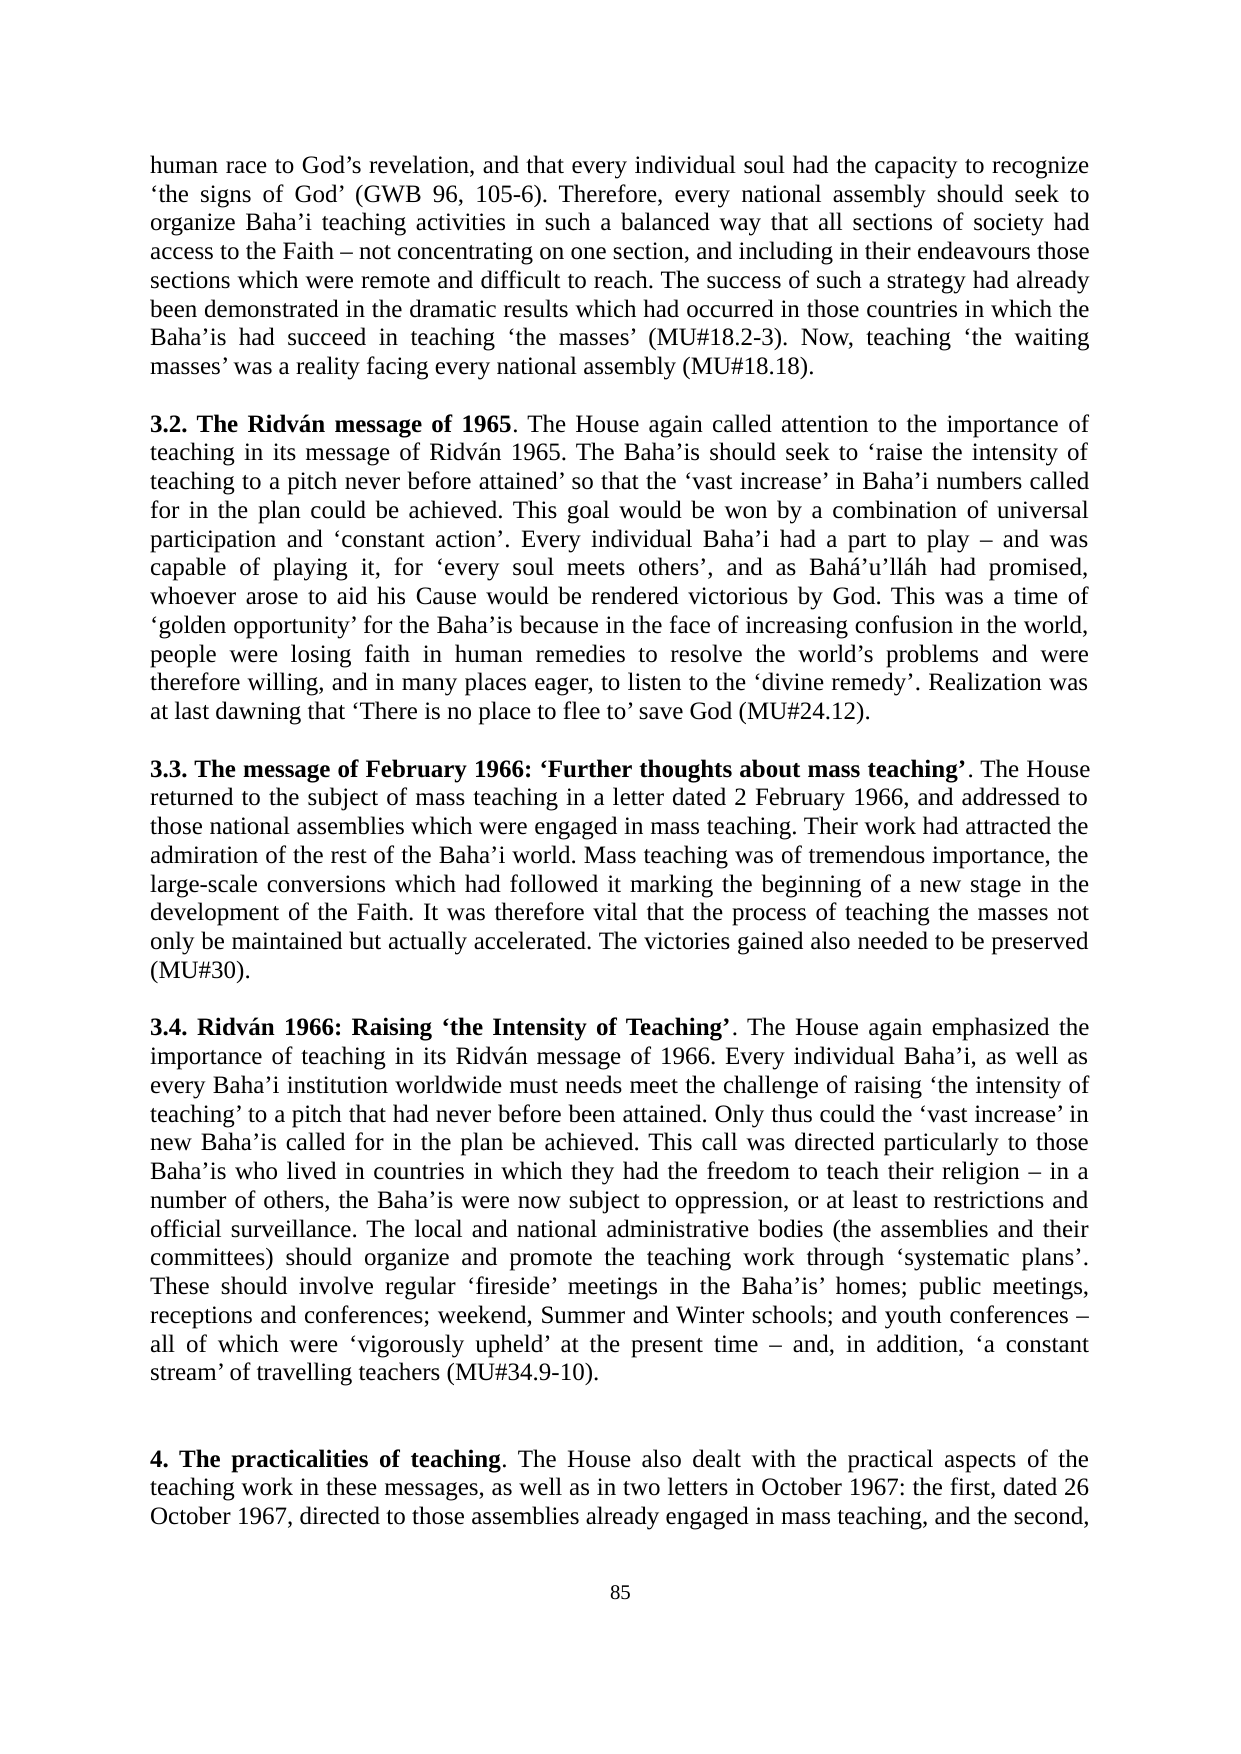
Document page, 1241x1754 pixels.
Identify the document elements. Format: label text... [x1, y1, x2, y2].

text 4. The practicalities of teaching. The House also dealt with the practical aspects of the teaching work in these messages, as well as in two letters in October 1967: the first, dated 26 October 1967, directed to those assemblies already engaged in mass teaching, and the second, [150, 1444, 1090, 1530]
text 3.2. The Ridván message of 1965. The House again called attention to the importance of teaching in its message of Ridván 1965. The Baha’is should seek to ‘raise the intensity of teaching to a pitch never before attained’ so that the ‘vast increase’ in Baha’i numbers called for in the plan could be achieved. This goal would be won by a combination of universal participation and ‘constant action’. Every individual Baha’i had a part to play – and was capable of playing it, for ‘every soul meets others’, and as Bahá’u’lláh had promised, whoever arose to aid his Cause would be rendered victorious by God. This was a time of ‘golden opportunity’ for the Baha’is because in the face of increasing confusion in the world, people were losing faith in human remedies to resolve the world’s problems and were therefore willing, and in many places eager, to listen to the ‘divine remedy’. Realization was at last dawning that ‘There is no place to flee to’ save God (MU#24.12). [150, 409, 1090, 725]
text 3.4. Ridván 1966: Raising ‘the Intensity of Teaching’. The House again emphasized the importance of teaching in its Ridván message of 1966. Every individual Baha’i, as well as every Baha’i institution worldwide must needs meet the challenge of raising ‘the intensity of teaching’ to a pitch that had never before been attained. Only thus could the ‘vast increase’ in new Baha’is called for in the plan be achieved. This call was directed particularly to those Baha’is who lived in countries in which they had the freedom to teach their religion – in a number of others, the Baha’is were now subject to oppression, or at least to restrictions and official surveillance. The local and national administrative bodies (the assemblies and their committees) should organize and promote the teaching work through ‘systematic plans’. These should involve regular ‘fireside’ meetings in the Baha’is’ homes; public meetings, receptions and conferences; weekend, Summer and Winter schools; and youth conferences – all of which were ‘vigorously upheld’ at the present time – and, in addition, ‘a constant stream’ of travelling teachers (MU#34.9-10). [150, 1012, 1090, 1386]
text 3.3. The message of February 1966: ‘Further thoughts about mass teaching’. The House returned to the subject of mass teaching in a letter dated 2 February 1966, and addressed to those national assemblies which were engaged in mass teaching. Their work had attracted the admiration of the rest of the Baha’i world. Mass teaching was of tremendous importance, the large-scale conversions which had followed it marking the beginning of a new stage in the development of the Faith. It was therefore vital that the process of teaching the masses not only be maintained but actually accelerated. The victories gained also needed to be preserved (MU#30). [150, 754, 1090, 984]
text human race to God’s revelation, and that every individual soul had the capacity to recognize ‘the signs of God’ (GWB 96, 105-6). Therefore, every national assembly should seek to organize Baha’i teaching activities in such a balanced way that all sections of society had access to the Faith – not concentrating on one section, and including in their endeavours those sections which were remote and difficult to reach. The success of such a strategy had already been demonstrated in the dramatic results which had occurred in those countries in which the Baha’is had succeed in teaching ‘the masses’ (MU#18.2-3). Now, teaching ‘the waiting masses’ was a reality facing every national assembly (MU#18.18). [150, 150, 1090, 380]
